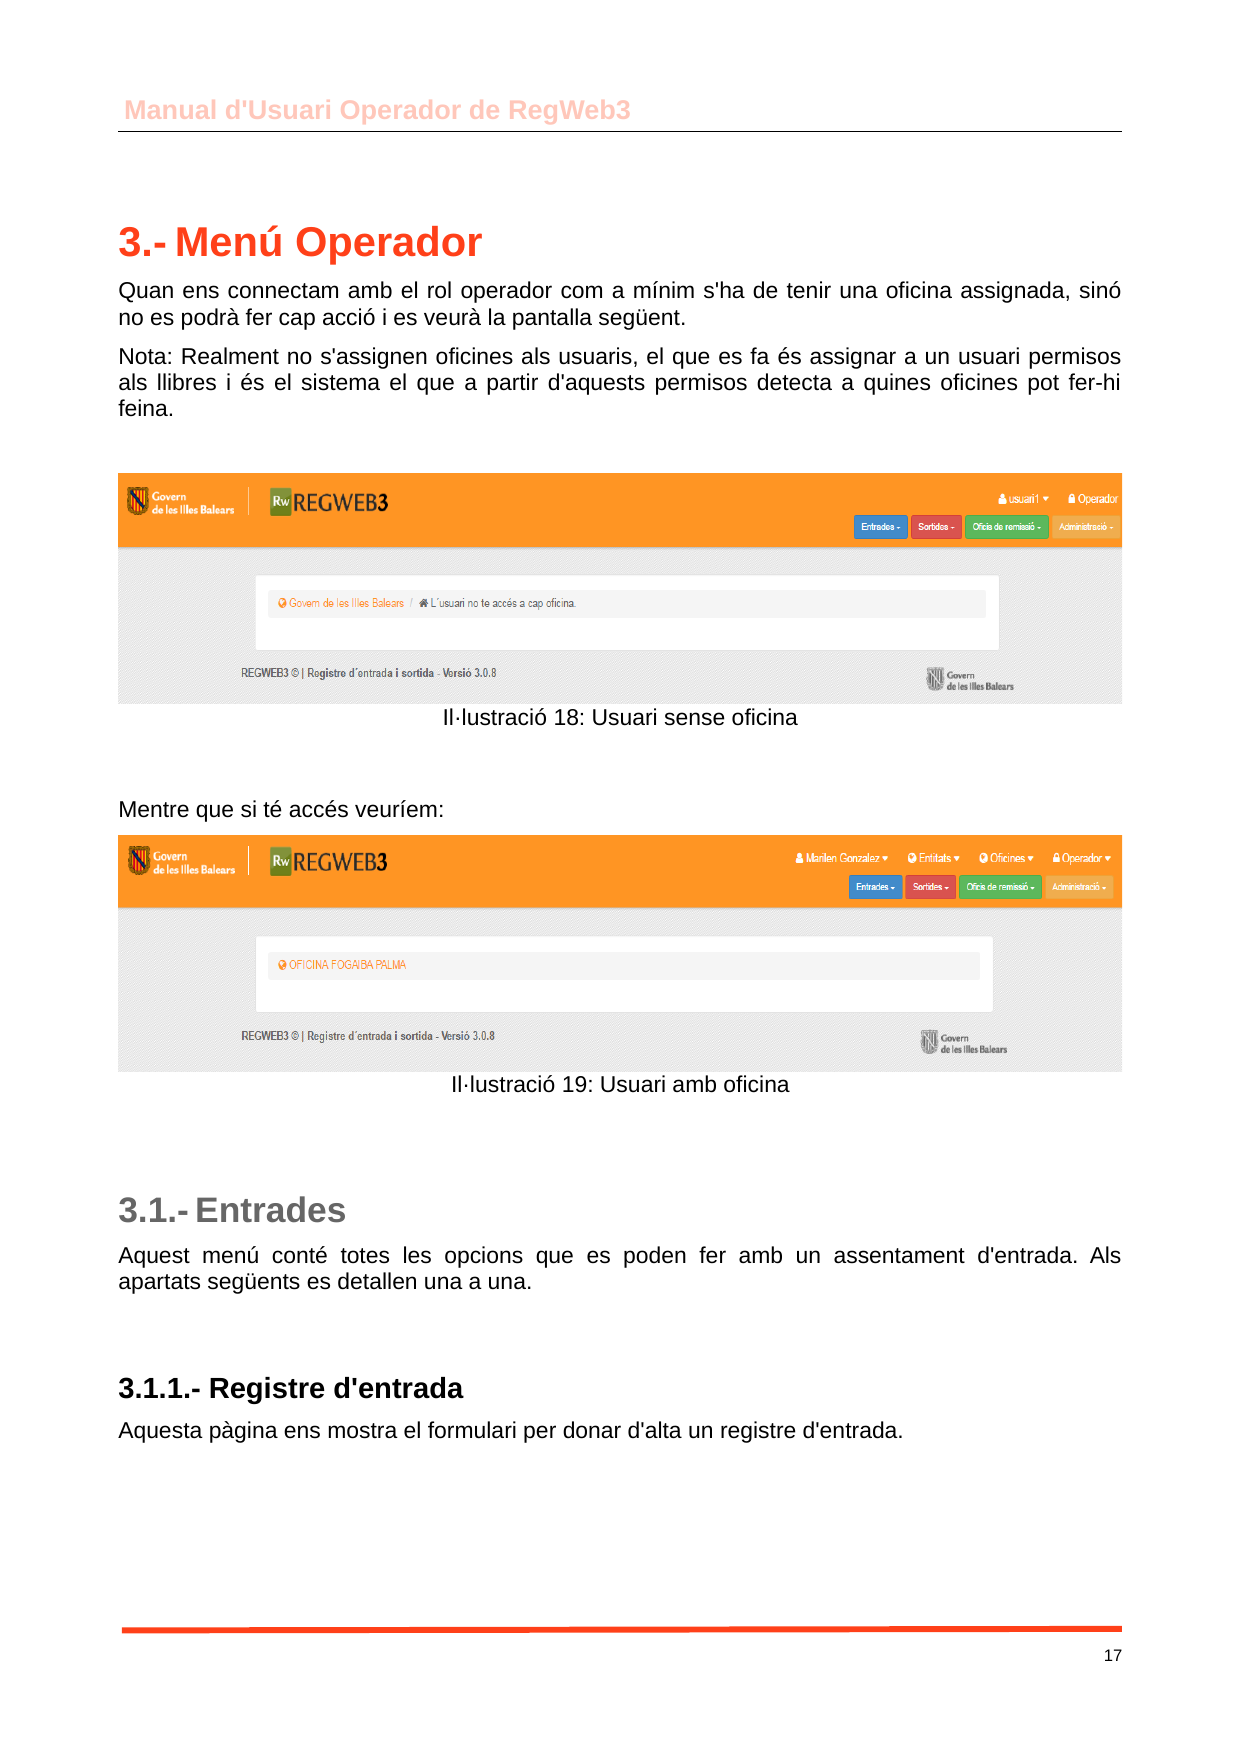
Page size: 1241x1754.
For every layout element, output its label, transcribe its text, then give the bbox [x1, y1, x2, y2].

text Aquesta pàgina ens mostra el formulari per donar d'alta un registre d'entrada. [118, 1417, 1122, 1443]
subtitle Entrades [118, 1189, 1122, 1229]
text Quan ens connectam amb el rol operador com a mínim s'ha de tenir una oficina assignada, sinó no es podrà fer cap acció i es veurà la pantalla següent. [118, 277, 1122, 330]
text Nota: Realment no s'assignen oficines als usuaris, el que es fa és assignar a un usuari permisos als llibres i és el sistema el que a partir d'aquests permisos detecta a quines oficines pot fer-hi feina. [118, 343, 1122, 422]
text Mentre que si té accés veuríem: [118, 796, 1122, 822]
text Il·lustració 19: Usuari amb oficina [118, 1072, 1122, 1097]
text Aquest menú conté totes les opcions que es poden fer amb un assentament d'entrada. Als apartats següents es detallen una a una. [118, 1242, 1122, 1295]
text Il·lustració 18: Usuari sense oficina [118, 704, 1122, 730]
subtitle Menú Operador [118, 217, 1122, 265]
subtitle Registre d'entrada [118, 1371, 1122, 1404]
